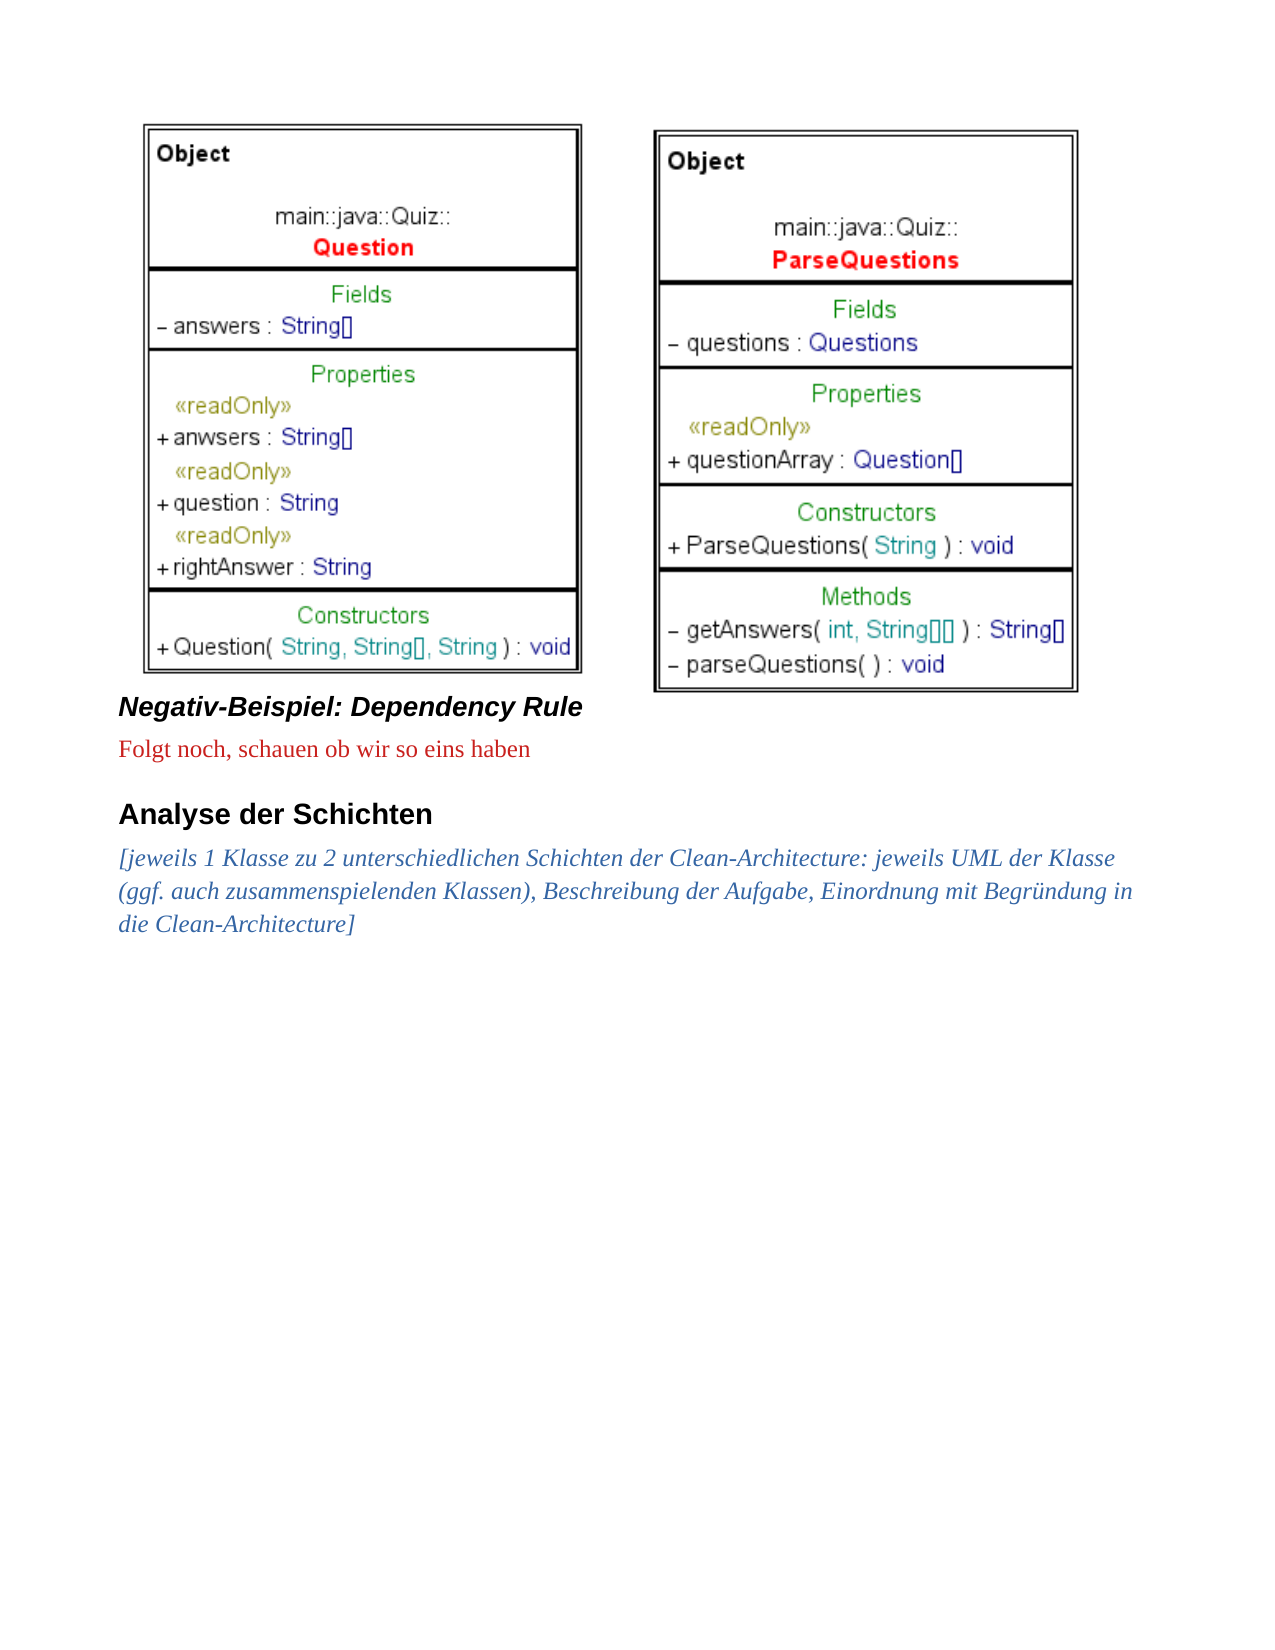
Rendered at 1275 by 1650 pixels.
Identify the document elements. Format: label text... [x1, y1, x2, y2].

picture [120, 118, 620, 691]
text Folgt noch, schauen ob wir so eins haben [118, 734, 1157, 763]
picture [639, 127, 1082, 696]
subtitle Analyse der Schichten [118, 797, 1157, 830]
text [jeweils 1 Klasse zu 2 unterschiedlichen Schichten der Clean-Architecture: jeweils UML der Klasse (ggf. auch zusammenspielenden Klassen), Beschreibung der Aufgabe, Einordnung mit Begründung in die Clean-Architecture] [118, 843, 1157, 938]
subtitle Negativ-Beispiel: Dependency Rule [118, 696, 1157, 722]
